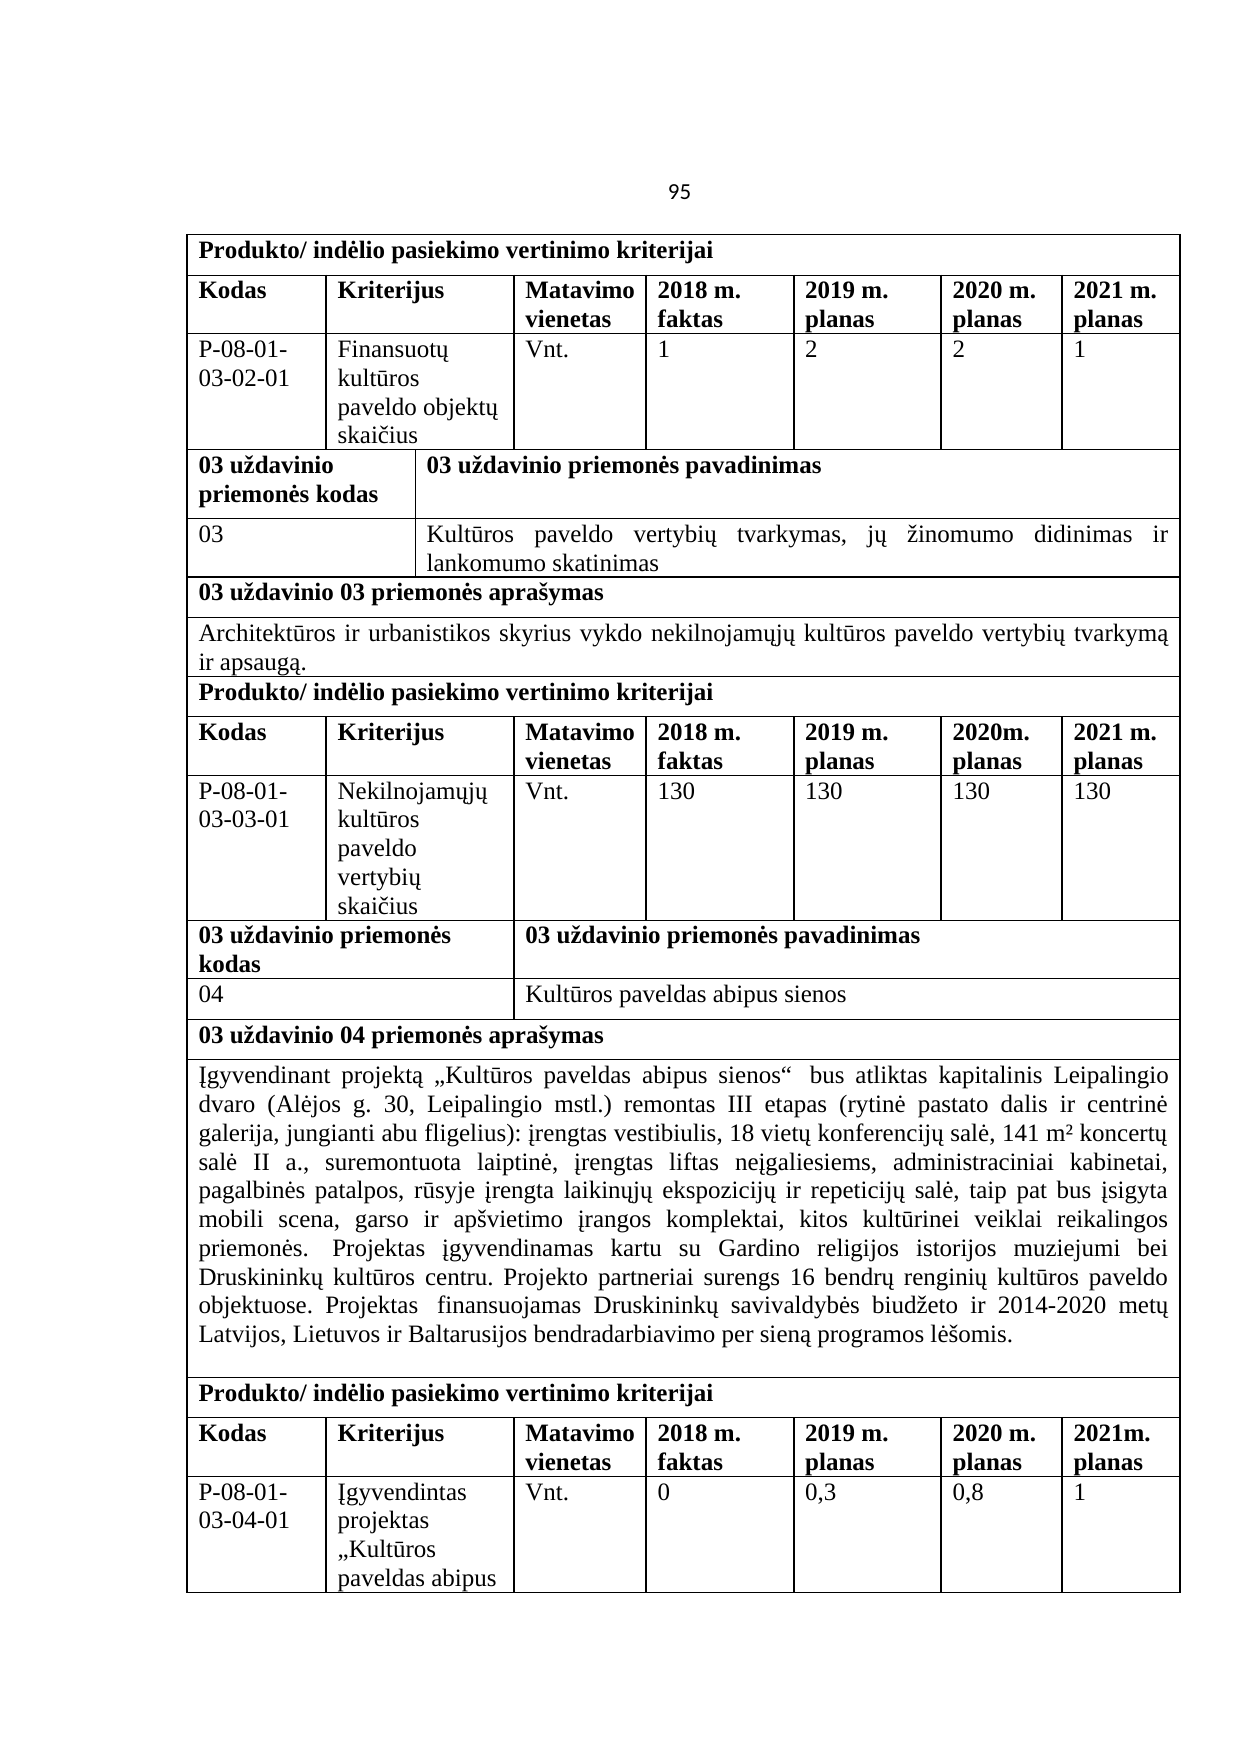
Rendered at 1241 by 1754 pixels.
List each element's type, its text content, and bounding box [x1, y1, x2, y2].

table_cell Produkto/ indėlio pasiekimo vertinimo kriterijai [188, 677, 1179, 716]
table_cell Vnt. [515, 776, 645, 919]
table_cell Nekilnojamųjų kultūros paveldo vertybių skaičius [327, 776, 513, 919]
table_cell 2019 m. planas [795, 276, 940, 333]
table_cell 2019 m. planas [795, 1418, 940, 1476]
table_cell Kriterijus [327, 1418, 513, 1476]
table_cell 1 [1063, 1477, 1179, 1592]
table_cell P-08-01-03-02-01 [188, 334, 325, 449]
table_cell Architektūros ir urbanistikos skyrius vykdo nekilnojamųjų kultūros paveldo vertybių tvarkymą ir apsaugą. [188, 618, 1179, 676]
table_cell 2020 m. planas [942, 1418, 1061, 1476]
table_cell 2021 m. planas [1063, 717, 1179, 775]
table_cell 03 uždavinio priemonės pavadinimas [515, 921, 1179, 978]
table_cell Finansuotų kultūros paveldo objektų skaičius [327, 334, 513, 449]
table_cell 0 [647, 1477, 793, 1592]
table_cell P-08-01-03-03-01 [188, 776, 325, 919]
table_cell Produkto/ indėlio pasiekimo vertinimo kriterijai [188, 1378, 1179, 1417]
table_cell 2020 m. planas [942, 276, 1061, 333]
table_cell Vnt. [515, 1477, 645, 1592]
table_cell 130 [795, 776, 940, 919]
table_cell 03 uždavinio 04 priemonės aprašymas [188, 1020, 1179, 1059]
table_cell 04 [188, 979, 513, 1019]
table_cell 2018 m. faktas [647, 717, 793, 775]
table_cell Įgyvendinant projektą „Kultūros paveldas abipus sienos“ bus atliktas kapitalinis Leipalingio dvaro (Alėjos g. 30, Leipalingio mstl.) remontas III etapas (rytinė pastato dalis ir centrinė galerija, jungianti abu fligelius): įrengtas vestibiulis, 18 vietų konferencijų salė, 141 m² koncertų salė II a., suremontuota laiptinė, įrengtas liftas neįgaliesiems, administraciniai kabinetai, pagalbinės patalpos, rūsyje įrengta laikinųjų ekspozicijų ir repeticijų salė, taip pat bus įsigyta mobili scena, garso ir apšvietimo įrangos komplektai, kitos kultūrinei veiklai reikalingos priemonės. Projektas įgyvendinamas kartu su Gardino religijos istorijos muziejumi bei Druskininkų kultūros centru. Projekto partneriai surengs 16 bendrų renginių kultūros paveldo objektuose. Projektas finansuojamas Druskininkų savivaldybės biudžeto ir 2014-2020 metų Latvijos, Lietuvos ir Baltarusijos bendradarbiavimo per sieną programos lėšomis. [188, 1060, 1179, 1377]
table_cell Produkto/ indėlio pasiekimo vertinimo kriterijai [188, 235, 1179, 274]
table_cell 03 uždavinio 03 priemonės aprašymas [188, 578, 1179, 617]
table_cell Kultūros paveldas abipus sienos [515, 979, 1179, 1019]
table_cell P-08-01-03-04-01 [188, 1477, 325, 1592]
table_cell Matavimo vienetas [515, 717, 645, 775]
table_cell 03 uždavinio priemonės kodas [188, 450, 415, 518]
table_cell 03 uždavinio priemonės kodas [188, 921, 513, 978]
table_cell 2019 m. planas [795, 717, 940, 775]
table_cell 2021m. planas [1063, 1418, 1179, 1476]
table_cell Kriterijus [327, 276, 513, 333]
table_cell 0,3 [795, 1477, 940, 1592]
table_cell 130 [1063, 776, 1179, 919]
table_cell 1 [1063, 334, 1179, 449]
table_cell Matavimo vienetas [515, 276, 645, 333]
table_cell 2 [942, 334, 1061, 449]
table_cell 2018 m. faktas [647, 276, 793, 333]
table_cell 130 [647, 776, 793, 919]
table_cell 2020m. planas [942, 717, 1061, 775]
table_cell 0,8 [942, 1477, 1061, 1592]
table_cell Kodas [188, 276, 325, 333]
table_cell Kodas [188, 717, 325, 775]
table_cell Įgyvendintas projektas „Kultūros paveldas abipus [327, 1477, 513, 1592]
table_cell 03 uždavinio priemonės pavadinimas [416, 450, 1179, 518]
table_cell 2018 m. faktas [647, 1418, 793, 1476]
table_cell Kultūros paveldo vertybių tvarkymas, jų žinomumo didinimas ir lankomumo skatinimas [416, 519, 1179, 576]
table_cell 2021 m. planas [1063, 276, 1179, 333]
table_cell Kriterijus [327, 717, 513, 775]
table_cell Kodas [188, 1418, 325, 1476]
table_cell 1 [647, 334, 793, 449]
table_cell 2 [795, 334, 940, 449]
table_cell 130 [942, 776, 1061, 919]
table_cell 03 [188, 519, 415, 576]
table_cell Vnt. [515, 334, 645, 449]
table_cell Matavimo vienetas [515, 1418, 645, 1476]
